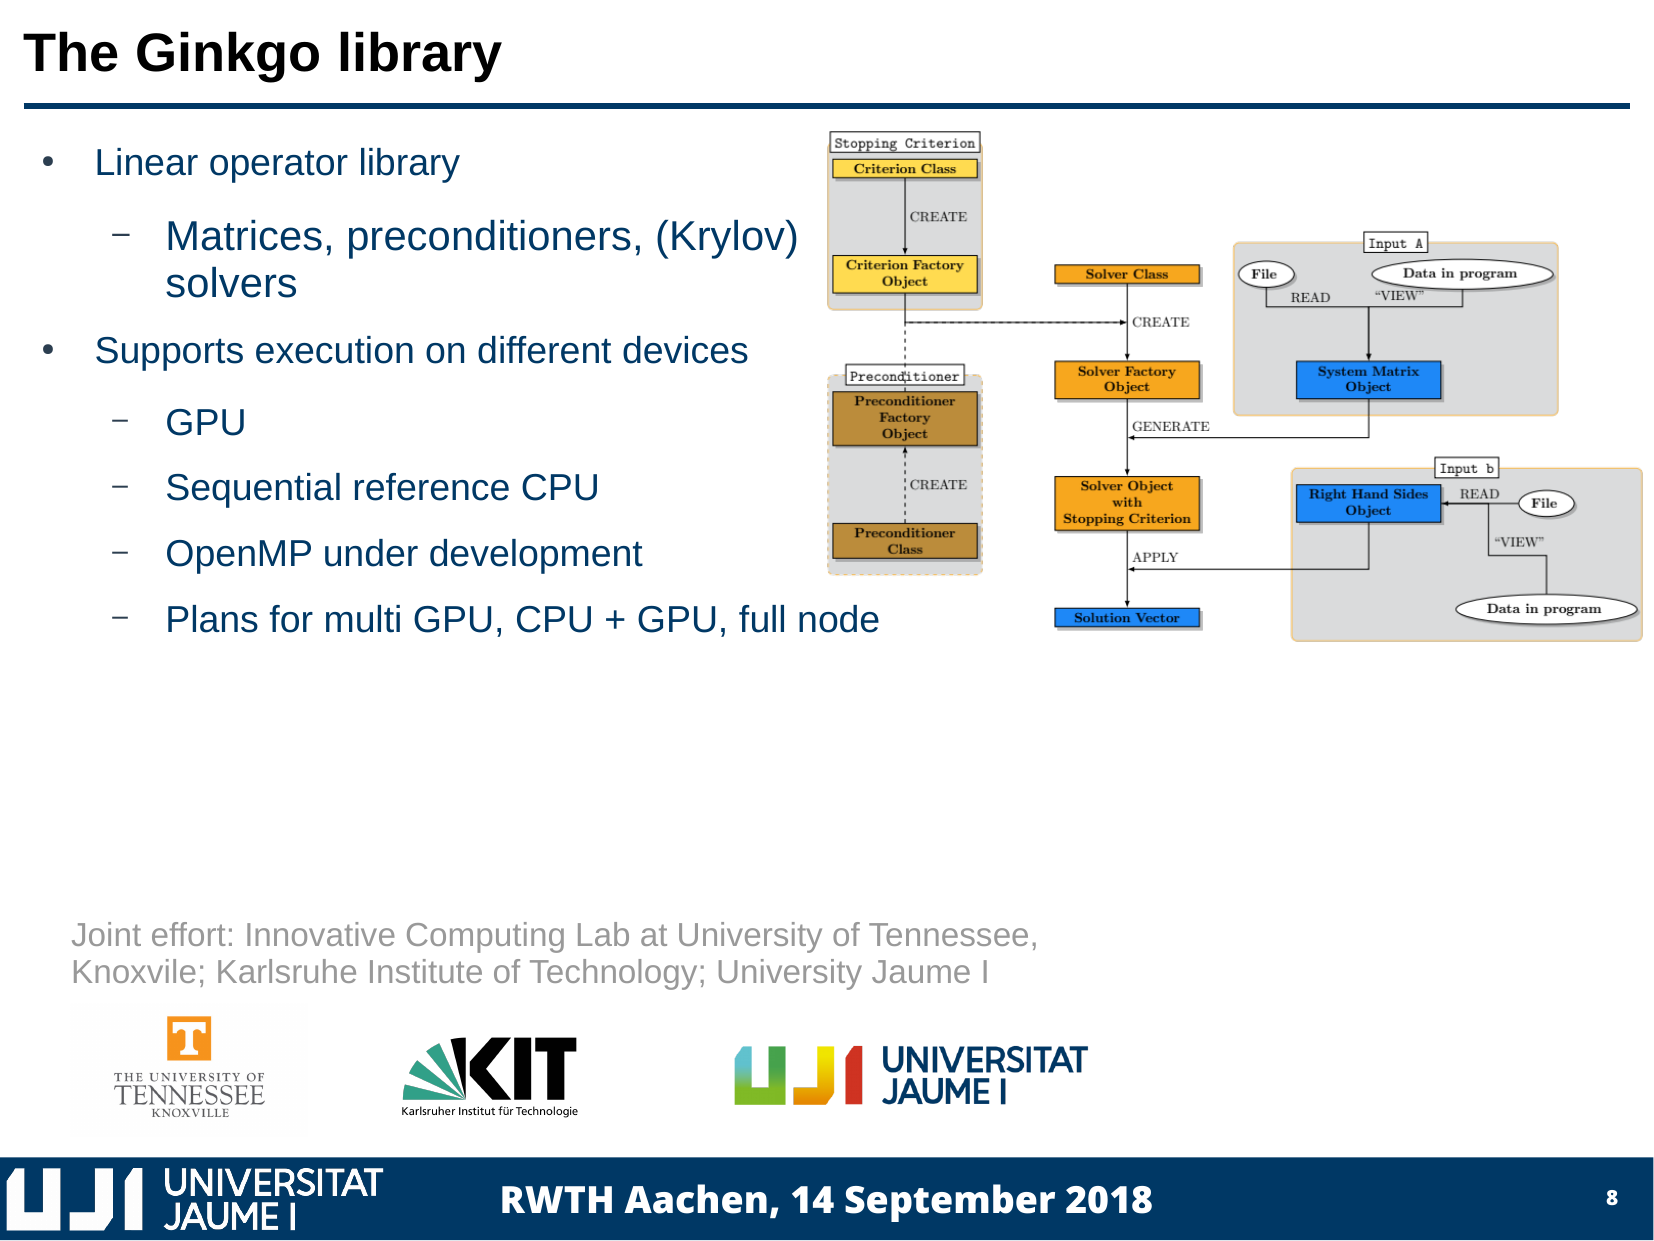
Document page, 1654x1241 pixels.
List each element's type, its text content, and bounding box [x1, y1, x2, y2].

picture [814, 118, 1654, 653]
picture [0, 1158, 390, 1241]
title The Ginkgo library [23, 0, 1630, 107]
picture [70, 1003, 308, 1137]
list Linear operator library Matrices, preconditioners, (Krylov) solvers Supports execution on different devices GPU Sequential reference CPU OpenMP under development Plans for multi GPU, CPU + GPU, full node [23, 141, 934, 815]
text_box Joint effort: Innovative Computing Lab at University of Tennessee, Knoxvile; Karlsruhe Institute of Technology; University Jaume I [20, 909, 1099, 1004]
picture [401, 1033, 579, 1123]
picture [732, 1039, 1094, 1109]
